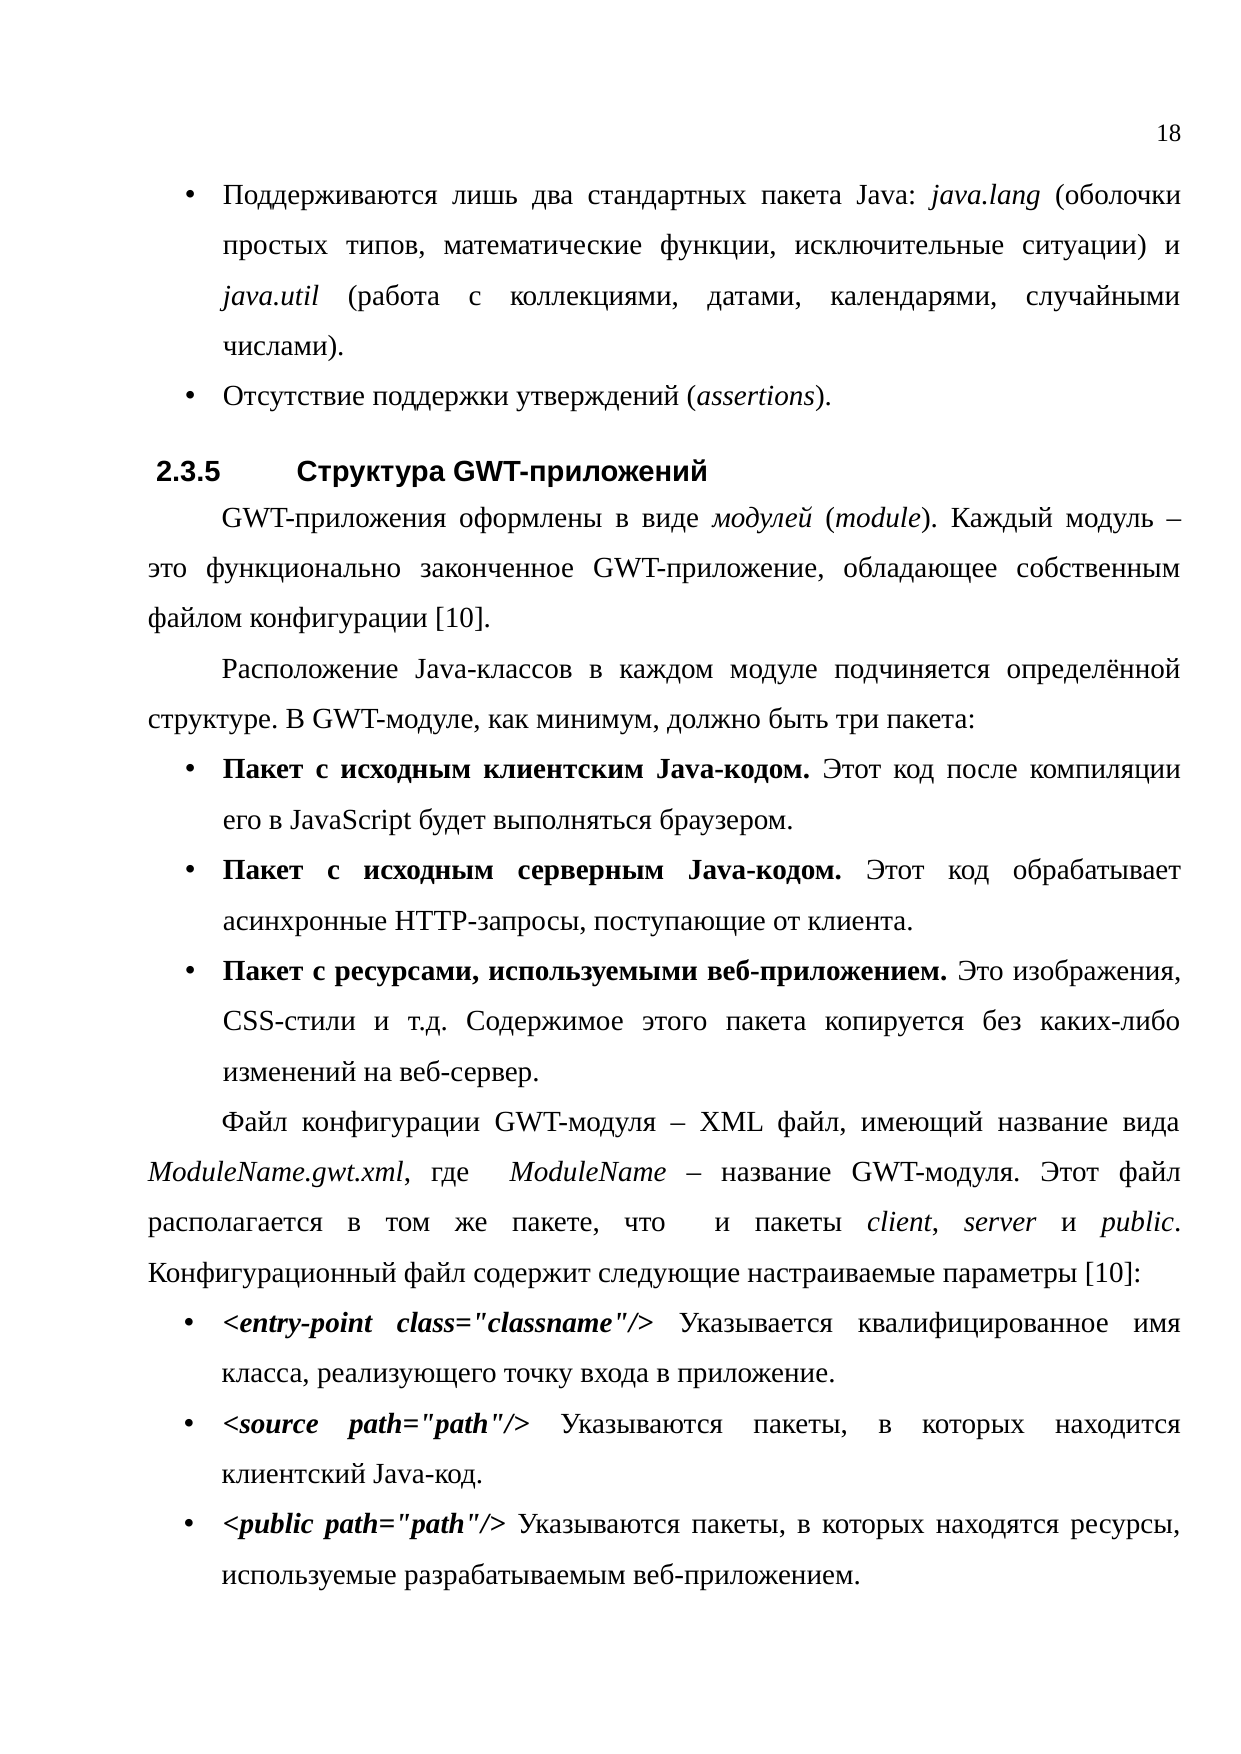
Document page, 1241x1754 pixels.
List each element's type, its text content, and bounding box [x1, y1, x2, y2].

list Пакет с исходным серверным Java-кодом. Этот код обрабатывает асинхронные HTTP-запросы, поступающие от клиента. [185, 852, 1181, 936]
list Отсутствие поддержки утверждений (assertions). [185, 378, 1181, 412]
list <source path="path"/> Указываются пакеты, в которых находится клиентский Java-код. [184, 1406, 1181, 1490]
list <entry-point class="classname"/> Указывается квалифицированное имя класса, реализующего точку входа в приложение. [184, 1305, 1181, 1389]
subtitle Структура GWT-приложений [148, 454, 1181, 487]
list Поддерживаются лишь два стандартных пакета Java: java.lang (оболочки простых типов, математические функции, исключительные ситуации) и java.util (работа с коллекциями, датами, календарями, случайными числами). [185, 177, 1181, 362]
text GWT-приложения оформлены в виде модулей (module). Каждый модуль – это функционально законченное GWT-приложение, обладающее собственным файлом конфигурации [10]. [148, 500, 1181, 634]
list <public path="path"/> Указываются пакеты, в которых находятся ресурсы, используемые разрабатываемым веб-приложением. [184, 1507, 1181, 1591]
text Расположение Java-классов в каждом модуле подчиняется определённой структуре. В GWT-модуле, как минимум, должно быть три пакета: [148, 651, 1181, 735]
list Пакет с ресурсами, используемыми веб-приложением. Это изображения, CSS-стили и т.д. Содержимое этого пакета копируется без каких-либо изменений на веб-сервер. [185, 953, 1181, 1087]
text Файл конфигурации GWT-модуля – XML файл, имеющий название вида ModuleName.gwt.xml, где ModuleName – название GWT-модуля. Этот файл располагается в том же пакете, что и пакеты client, server и public. Конфигурационный файл содержит следующие настраиваемые параметры [10]: [148, 1104, 1181, 1288]
list Пакет с исходным клиентским Java-кодом. Этот код после компиляции его в JavaScript будет выполняться браузером. [185, 751, 1181, 835]
